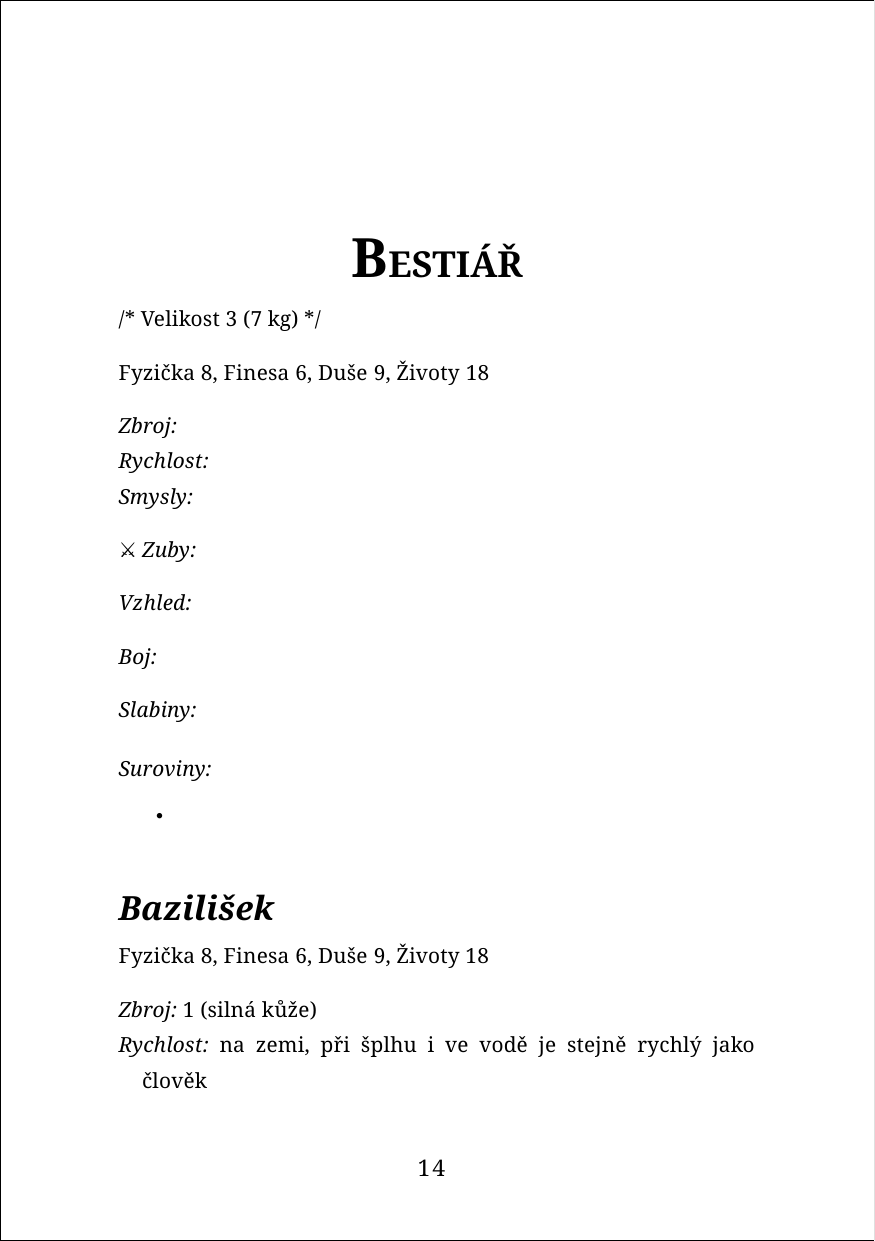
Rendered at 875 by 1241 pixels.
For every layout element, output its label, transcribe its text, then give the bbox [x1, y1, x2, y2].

text Rychlost: na zemi, při šplhu i ve vodě je stejně rychlý jako člověk [118, 1030, 756, 1094]
text Zbroj: [118, 411, 756, 439]
text Zbroj: 1 (silná kůže) [118, 995, 756, 1023]
text Smysly: [118, 482, 756, 511]
text ⚔ Zuby: [118, 535, 756, 564]
text Rychlost: [118, 447, 756, 475]
text Suroviny: [118, 754, 756, 783]
text /* Velikost 3 (7 kg) */ [118, 304, 756, 333]
text Fyzička 8, Finesa 6, Duše 9, Životy 18 [118, 358, 756, 386]
subtitle Bazilišek [118, 884, 756, 930]
text Boj: [118, 642, 756, 670]
text Slabiny: [118, 695, 756, 723]
subtitle Bestiář [118, 219, 756, 293]
text Vzhled: [118, 588, 756, 617]
text Fyzička 8, Finesa 6, Duše 9, Životy 18 [118, 941, 756, 970]
